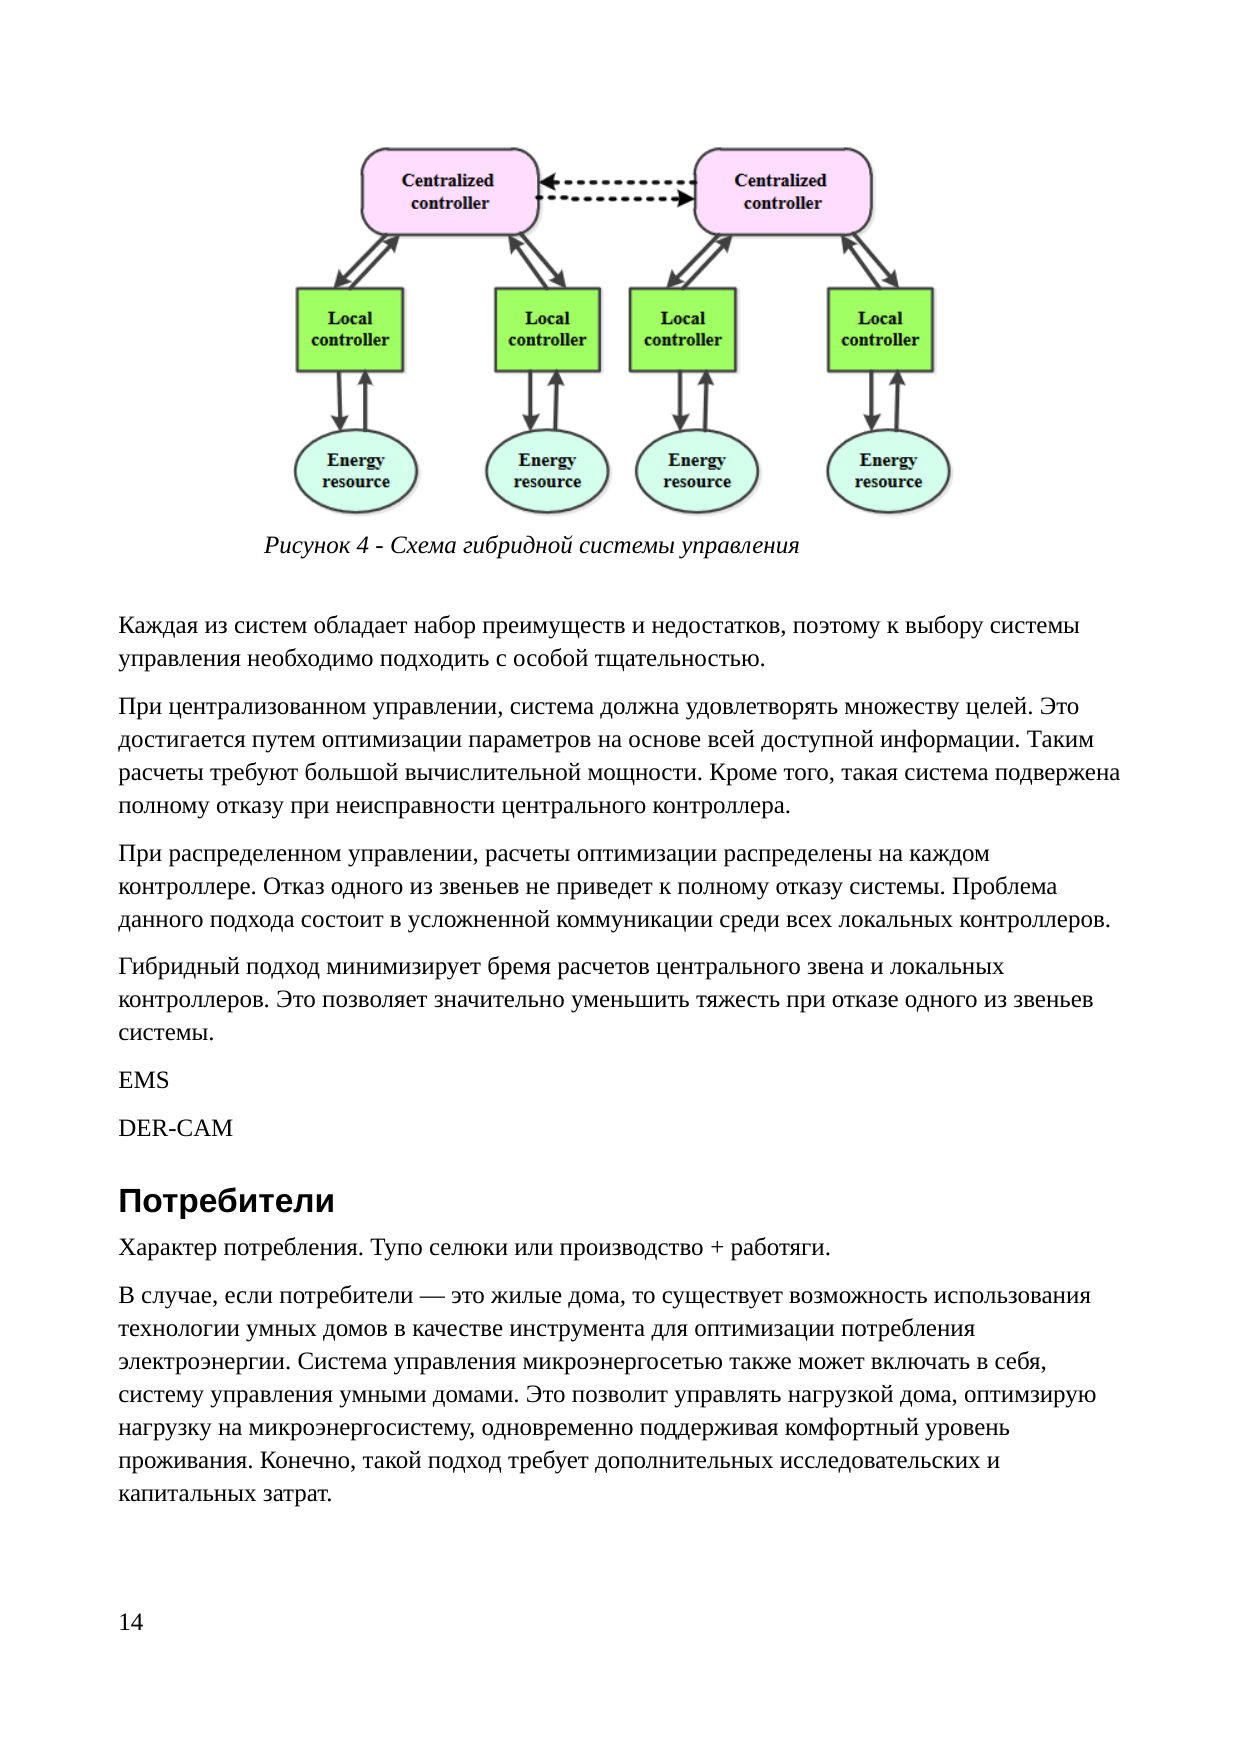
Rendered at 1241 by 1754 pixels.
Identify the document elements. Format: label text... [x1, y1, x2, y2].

text Каждая из систем обладает набор преимуществ и недостатков, поэтому к выбору системы управления необходимо подходить с особой тщательностью. [118, 610, 1122, 672]
text При распределенном управлении, расчеты оптимизации распределены на каждом контроллере. Отказ одного из звеньев не приведет к полному отказу системы. Проблема данного подхода состоит в усложненной коммуникации среди всех локальных контроллеров. [118, 838, 1122, 932]
text В случае, если потребители — это жилые дома, то существует возможность использования технологии умных домов в качестве инструмента для оптимизации потребления электроэнергии. Система управления микроэнергосетью также может включать в себя, систему управления умными домами. Это позволит управлять нагрузкой дома, оптимзирую нагрузку на микроэнергосистему, одновременно поддерживая комфортный уровень проживания. Конечно, такой подход требует дополнительных исследовательских и капитальных затрат. [118, 1280, 1122, 1507]
text Гибридный подход минимизирует бремя расчетов центрального звена и локальных контроллеров. Это позволяет значительно уменьшить тяжесть при отказе одного из звеньев системы. [118, 951, 1122, 1046]
text Рисунок 4 - Схема гибридной системы управления [264, 525, 976, 558]
text Характер потребления. Тупо селюки или производство + работяги. [118, 1232, 1122, 1261]
picture [263, 130, 977, 525]
text DER-CAM [118, 1113, 1122, 1141]
subtitle Потребители [118, 1181, 1122, 1220]
text EMS [118, 1065, 1122, 1094]
text При централизованном управлении, система должна удовлетворять множеству целей. Это достигается путем оптимизации параметров на основе всей доступной информации. Таким расчеты требуют большой вычислительной мощности. Кроме того, такая система подвержена полному отказу при неисправности центрального контроллера. [118, 691, 1122, 819]
